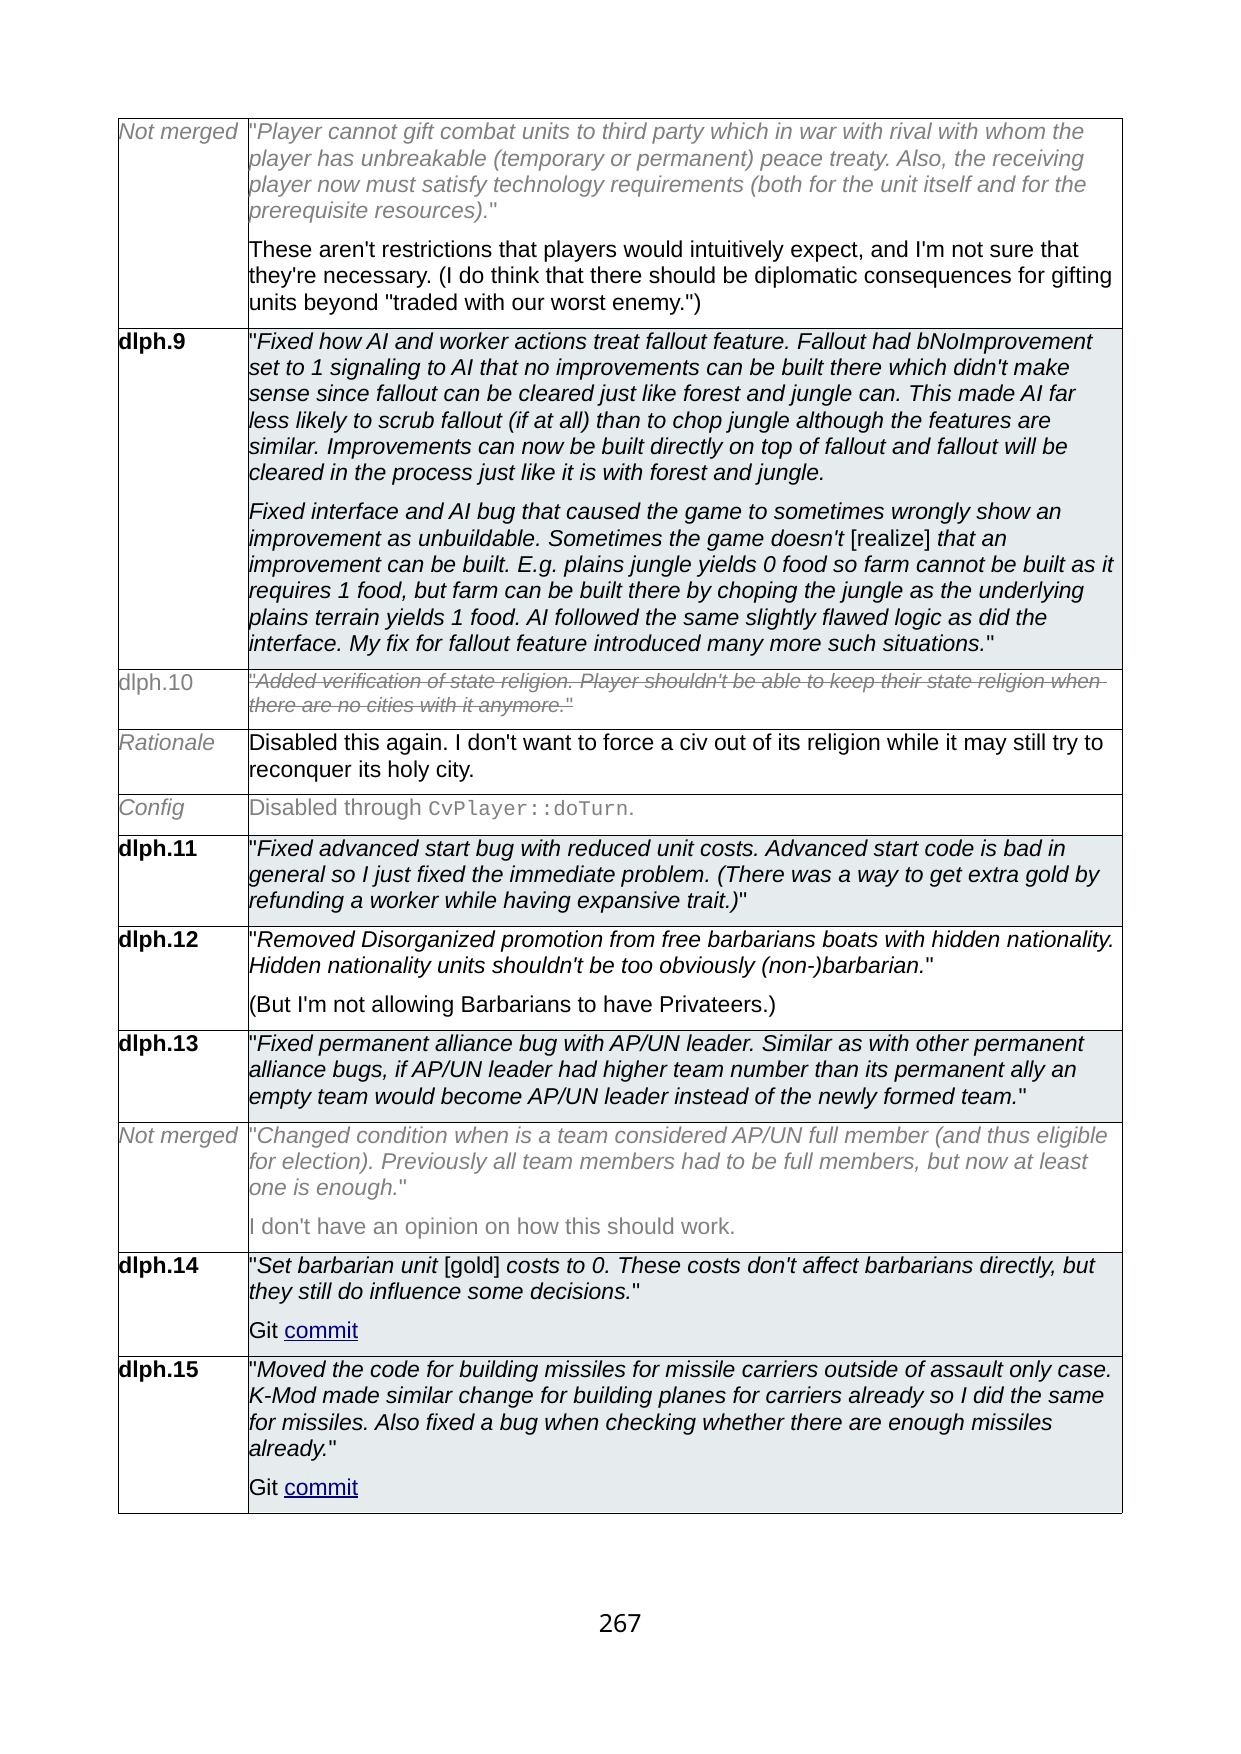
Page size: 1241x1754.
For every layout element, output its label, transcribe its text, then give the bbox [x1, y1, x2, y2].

table_cell "Fixed advanced start bug with reduced unit costs. Advanced start code is bad in general so I just fixed the immediate problem. (There was a way to get extra gold by refunding a worker while having expansive trait.)" [249, 836, 1122, 926]
table_cell Rationale [119, 730, 248, 794]
table_cell dlph.10 [119, 670, 248, 729]
table_cell "Removed Disorganized promotion from free barbarians boats with hidden nationality. Hidden nationality units shouldn't be too obviously (non-)barbarian." (But I'm not allowing Barbarians to have Privateers.) [249, 927, 1122, 1030]
table_cell dlph.13 [119, 1031, 248, 1122]
table_cell Disabled this again. I don't want to force a civ out of its religion while it may still try to reconquer its holy city. [249, 730, 1122, 794]
table_cell "Fixed how AI and worker actions treat fallout feature. Fallout had bNoImprovement set to 1 signaling to AI that no improvements can be built there which didn't make sense since fallout can be cleared just like forest and jungle can. This made AI far less likely to scrub fallout (if at all) than to chop jungle although the features are similar. Improvements can now be built directly on top of fallout and fallout will be cleared in the process just like it is with forest and jungle. Fixed interface and AI bug that caused the game to sometimes wrongly show an improvement as unbuildable. Sometimes the game doesn't [realize] that an improvement can be built. E.g. plains jungle yields 0 food so farm cannot be built as it requires 1 food, but farm can be built there by choping the jungle as the underlying plains terrain yields 1 food. AI followed the same slightly flawed logic as did the interface. My fix for fallout feature introduced many more such situations." [249, 329, 1122, 669]
table_cell Not merged [119, 119, 248, 327]
table_cell "Player cannot gift combat units to third party which in war with rival with whom the player has unbreakable (temporary or permanent) peace treaty. Also, the receiving player now must satisfy technology requirements (both for the unit itself and for the prerequisite resources)." These aren't restrictions that players would intuitively expect, and I'm not sure that they're necessary. (I do think that there should be diplomatic consequences for gifting units beyond "traded with our worst enemy.") [249, 119, 1122, 327]
table_cell "Changed condition when is a team considered AP/UN full member (and thus eligible for election). Previously all team members had to be full members, but now at least one is enough." I don't have an opinion on how this should work. [249, 1123, 1122, 1252]
table_cell dlph.9 [119, 329, 248, 669]
table_cell Disabled through CvPlayer::doTurn. [249, 795, 1122, 834]
table_cell "Set barbarian unit [gold] costs to 0. These costs don't affect barbarians directly, but they still do influence some decisions." Git commit [249, 1253, 1122, 1356]
table_cell dlph.12 [119, 927, 248, 1030]
table_cell dlph.14 [119, 1253, 248, 1356]
table_cell Not merged [119, 1123, 248, 1252]
table_cell Config [119, 795, 248, 834]
table_cell dlph.11 [119, 836, 248, 926]
table_cell "Moved the code for building missiles for missile carriers outside of assault only case. K-Mod made similar change for building planes for carriers already so I did the same for missiles. Also fixed a bug when checking whether there are enough missiles already." Git commit [249, 1357, 1122, 1512]
table_cell "Fixed permanent alliance bug with AP/UN leader. Similar as with other permanent alliance bugs, if AP/UN leader had higher team number than its permanent ally an empty team would become AP/UN leader instead of the newly formed team." [249, 1031, 1122, 1122]
table_cell "Added verification of state religion. Player shouldn't be able to keep their state religion when there are no cities with it anymore." [249, 670, 1122, 729]
table_cell dlph.15 [119, 1357, 248, 1512]
